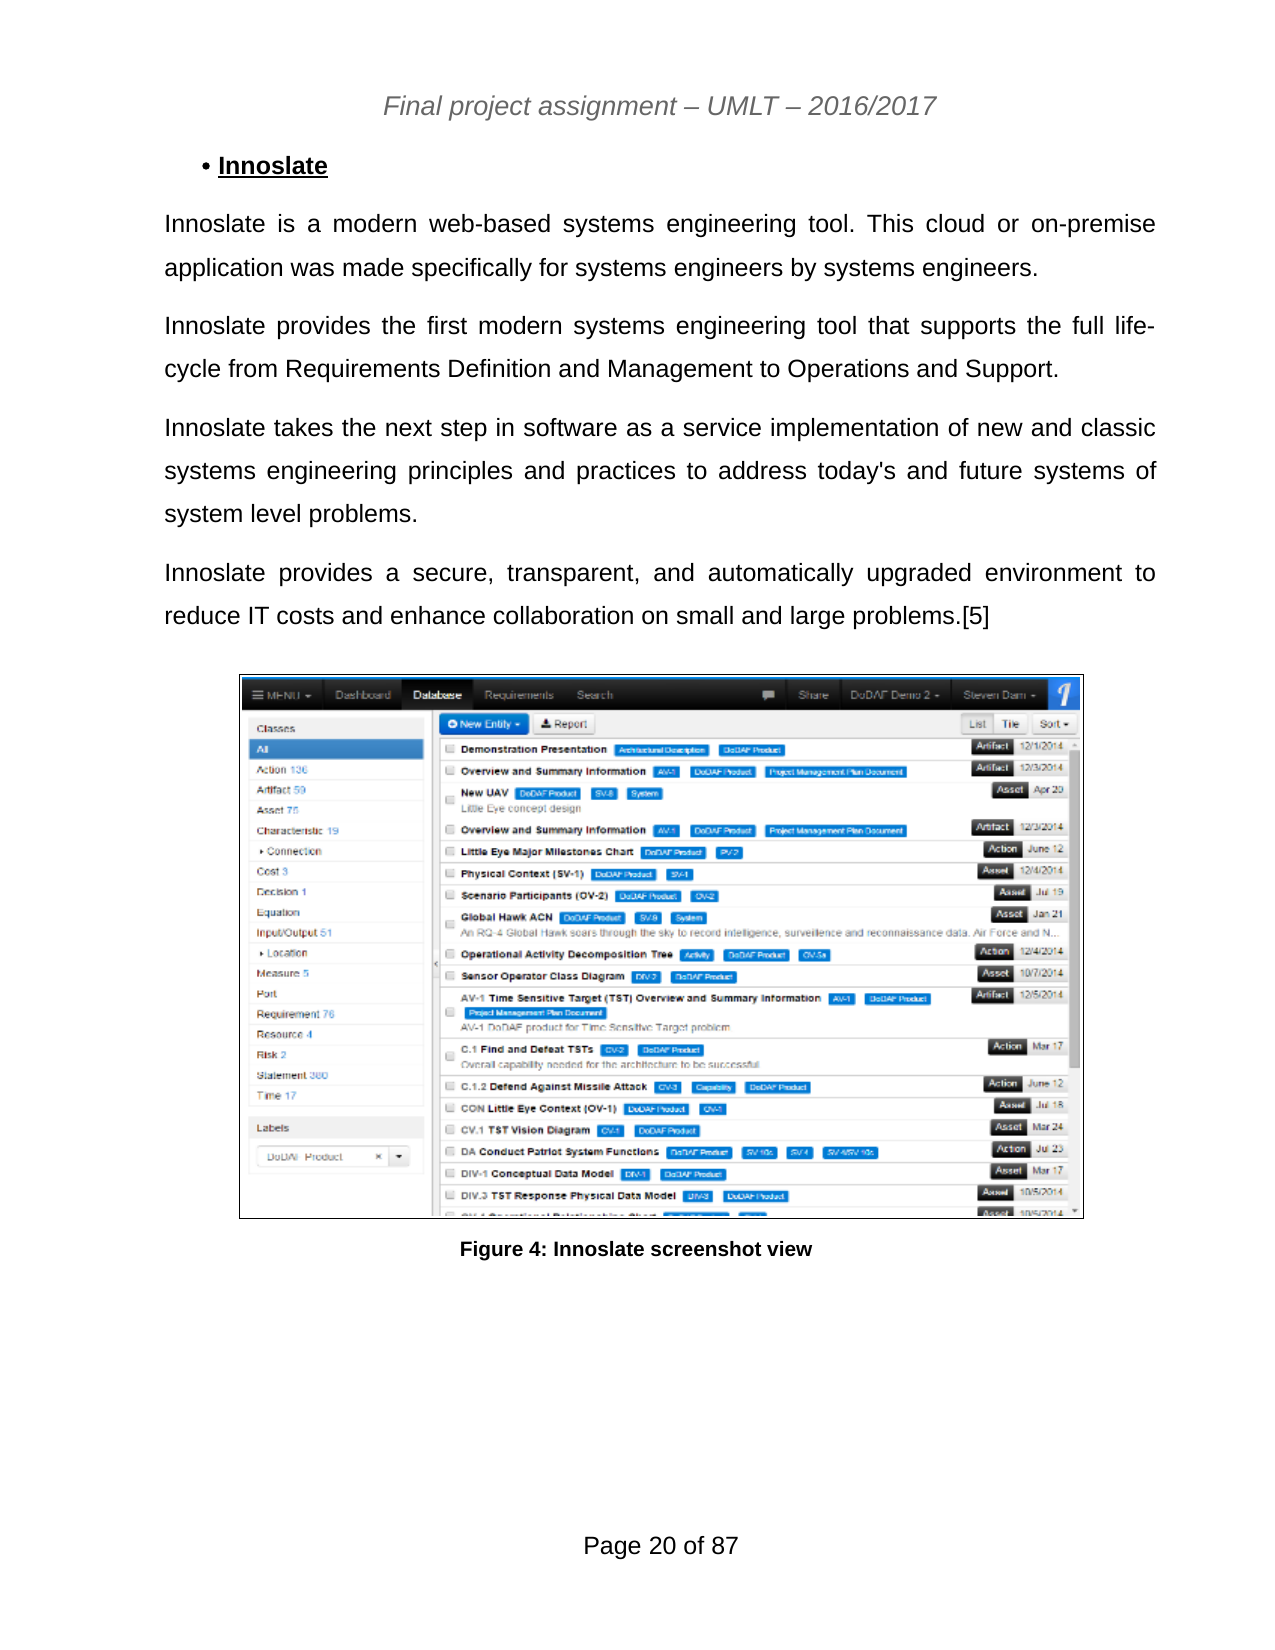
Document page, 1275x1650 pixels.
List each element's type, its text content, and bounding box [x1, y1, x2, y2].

text Figure 4: Innoslate screenshot view [164, 659, 1158, 1262]
text Innoslate takes the next step in software as a service implementation of new and classic systems engineering principles and practices to address today's and future systems of system level problems. [164, 413, 1158, 528]
list Innoslate [202, 151, 1158, 180]
picture [242, 677, 1080, 1216]
text Innoslate provides the first modern systems engineering tool that supports the full life-cycle from Requirements Definition and Management to Operations and Support. [164, 311, 1158, 383]
text Innoslate is a modern web-based systems engineering tool. This cloud or on-premise application was made specifically for systems engineers by systems engineers. [164, 209, 1158, 281]
text Innoslate provides a secure, transparent, and automatically upgraded environment to reduce IT costs and enhance collaboration on small and large problems.[5] [164, 558, 1158, 629]
